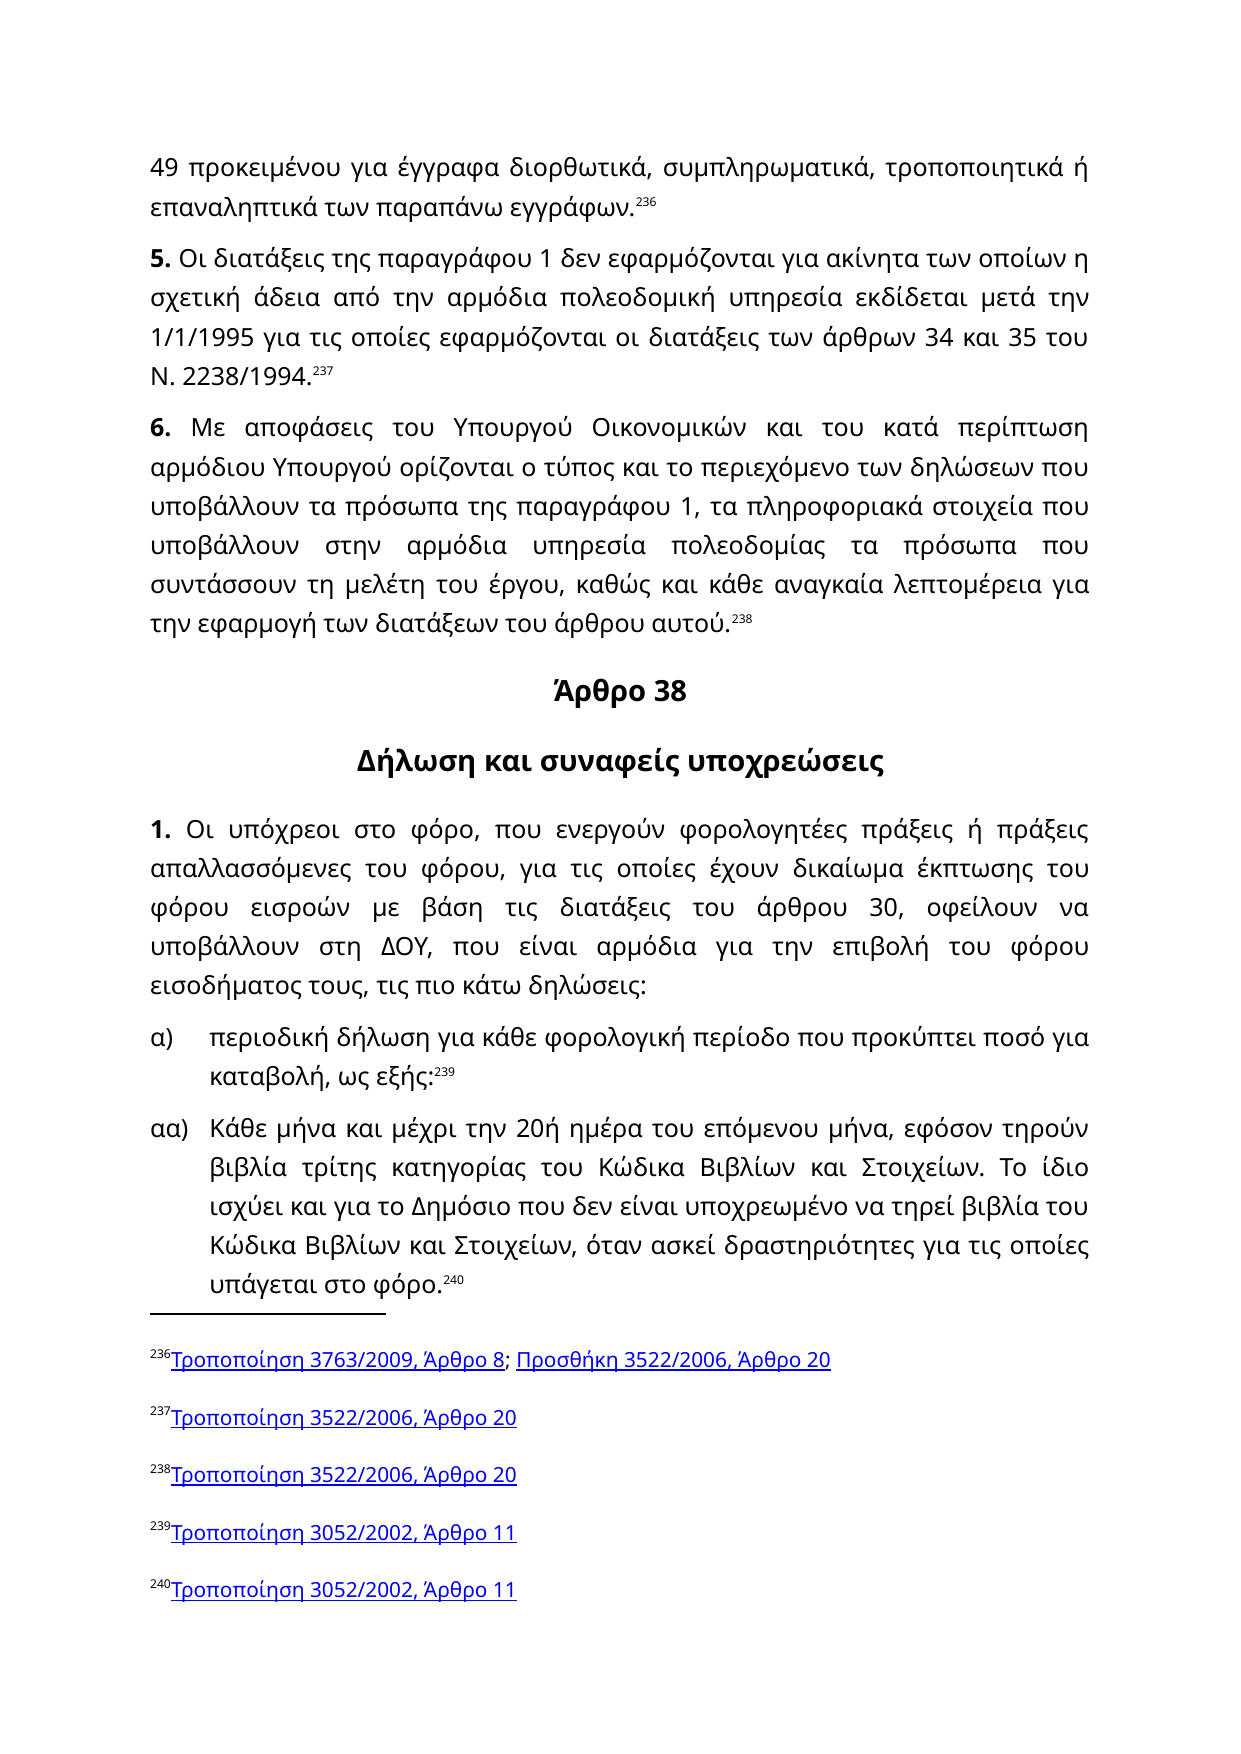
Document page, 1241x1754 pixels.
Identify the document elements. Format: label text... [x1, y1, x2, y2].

text Τροποποίηση 3522/2006, Άρθρο 20 [150, 1460, 1090, 1489]
text 49 προκειμένου για έγγραφα διορθωτικά, συμπληρωματικά, τροποποιητικά ή επαναληπτικά των παραπάνω εγγράφων. [150, 150, 1090, 223]
text 1. Οι υπόχρεοι στο φόρο, που ενεργούν φορολογητέες πράξεις ή πράξεις απαλλασσόμενες του φόρου, για τις οποίες έχουν δικαίωμα έκπτωσης του φόρου εισροών με βάση τις διατάξεις του άρθρου 30, οφείλουν να υποβάλλουν στη ΔΟΥ, που είναι αρμόδια για την επιβολή του φόρου εισοδήματος τους, τις πιο κάτω δηλώσεις: [150, 811, 1090, 1002]
text 5. Οι διατάξεις της παραγράφου 1 δεν εφαρμόζονται για ακίνητα των οποίων η σχετική άδεια από την αρμόδια πολεοδομική υπηρεσία εκδίδεται μετά την 1/1/1995 για τις οποίες εφαρμόζονται οι διατάξεις των άρθρων 34 και 35 του Ν. 2238/1994. [150, 241, 1090, 392]
text Τροποποίηση 3522/2006, Άρθρο 20 [150, 1403, 1090, 1431]
text 6. Με αποφάσεις του Υπουργού Οικονομικών και του κατά περίπτωση αρμόδιου Υπουργού ορίζονται ο τύπος και το περιεχόμενο των δηλώσεων που υποβάλλουν τα πρόσωπα της παραγράφου 1, τα πληροφοριακά στοιχεία που υποβάλλουν στην αρμόδια υπηρεσία πολεοδομίας τα πρόσωπα που συντάσσουν τη μελέτη του έργου, καθώς και κάθε αναγκαία λεπτομέρεια για την εφαρμογή των διατάξεων του άρθρου αυτού. [150, 410, 1090, 640]
text Τροποποίηση 3052/2002, Άρθρο 11 [150, 1576, 1090, 1604]
subtitle Δήλωση και συναφείς υποχρεώσεις [150, 741, 1090, 780]
text Τροποποίηση 3052/2002, Άρθρο 11 [150, 1518, 1090, 1546]
subtitle Άρθρο 38 [150, 670, 1090, 710]
text Τροποποίηση 3763/2009, Άρθρο 8; Προσθήκη 3522/2006, Άρθρο 20 [150, 1345, 1090, 1373]
list αα) Κάθε μήνα και μέχρι την 20ή ημέρα του επόμενου μήνα, εφόσον τηρούν βιβλία τρίτης κατηγορίας του Κώδικα Βιβλίων και Στοιχείων. Το ίδιο ισχύει και για το Δημόσιο που δεν είναι υποχρεωμένο να τηρεί βιβλία του Κώδικα Βιβλίων και Στοιχείων, όταν ασκεί δραστηριότητες για τις οποίες υπάγεται στο φόρο. [150, 1110, 1090, 1301]
list α) περιοδική δήλωση για κάθε φορολογική περίοδο που προκύπτει ποσό για καταβολή, ως εξής: [150, 1019, 1090, 1093]
